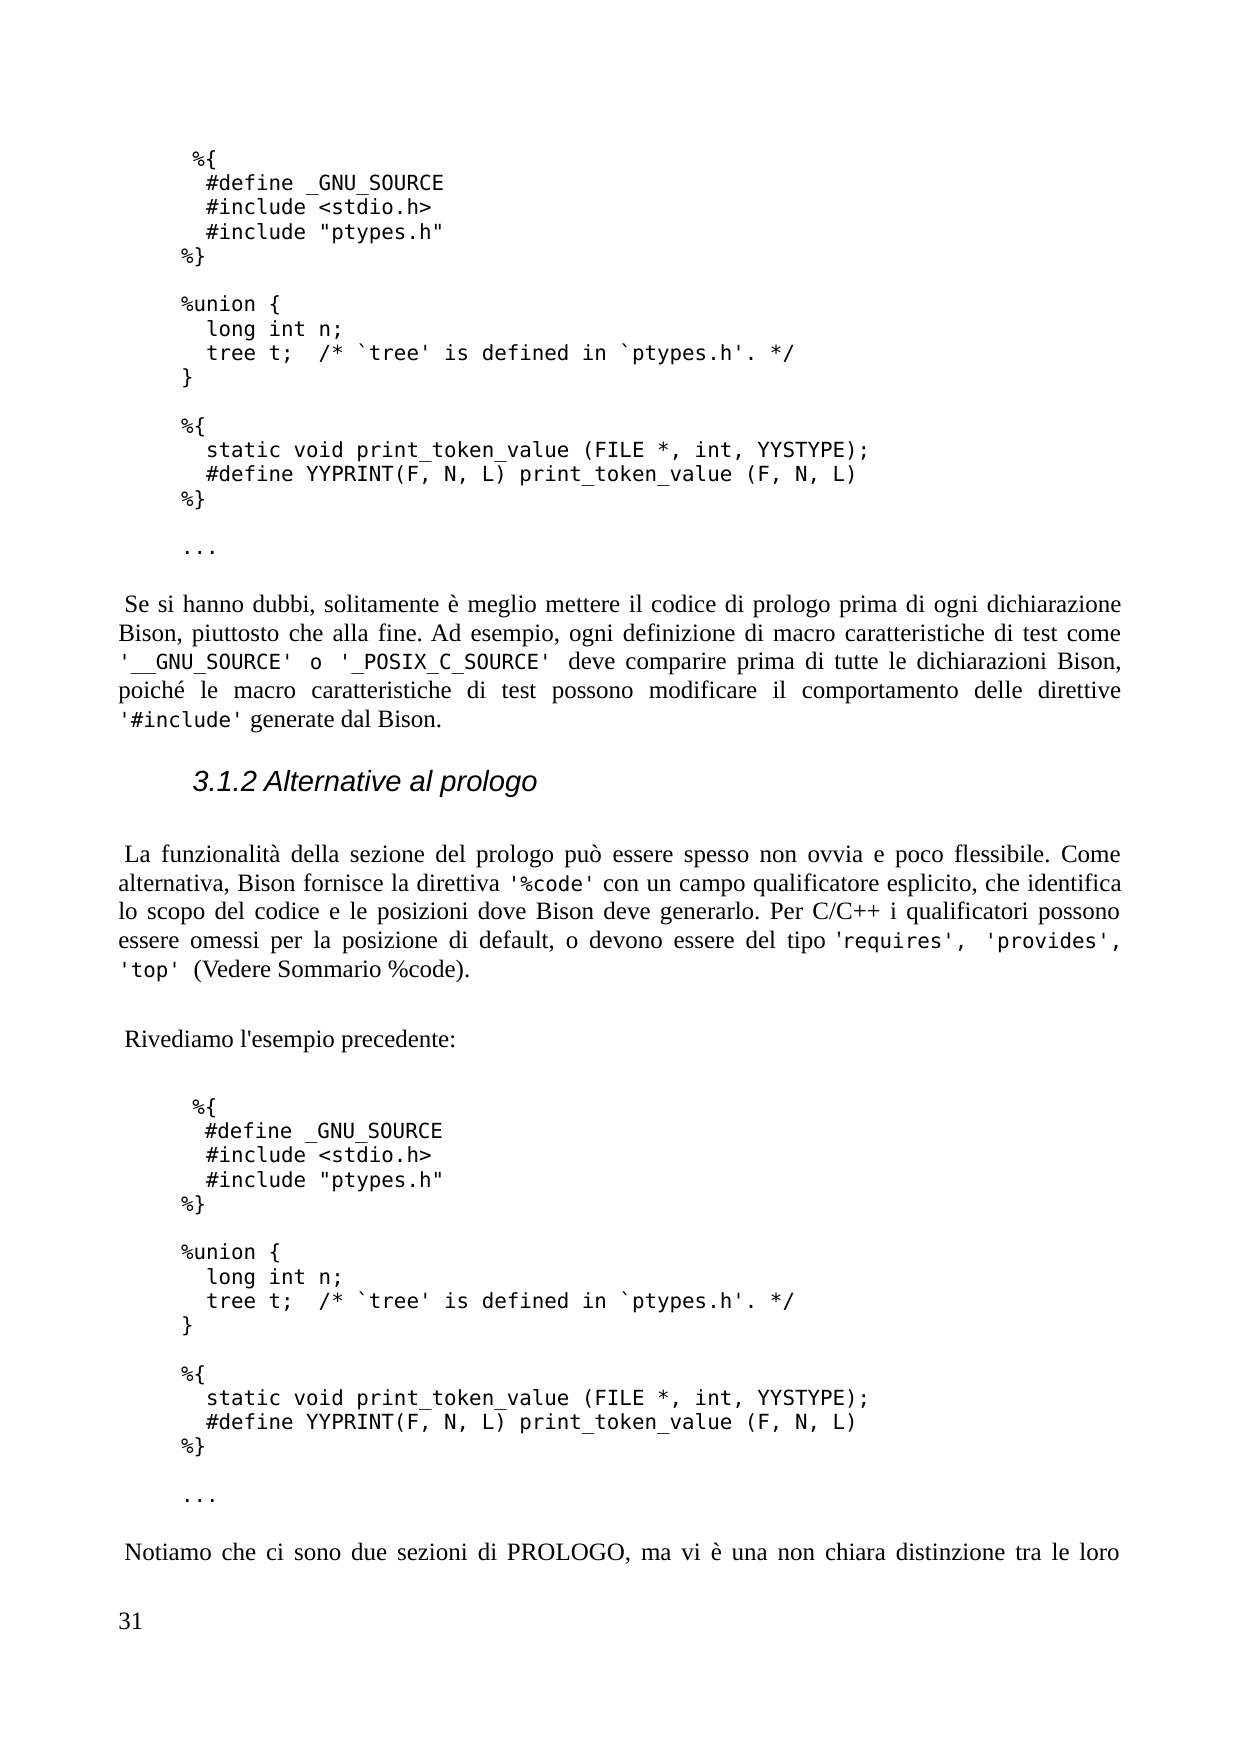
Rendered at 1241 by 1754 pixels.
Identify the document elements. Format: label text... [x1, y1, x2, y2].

text %} [118, 1434, 1122, 1459]
text %} [118, 1192, 1122, 1216]
subtitle 3.1.2 Alternative al prologo [118, 764, 1122, 798]
text #define YYPRINT(F, N, L) print_token_value (F, N, L) [118, 1410, 1122, 1434]
text %union { [118, 1240, 1122, 1265]
text %} [118, 244, 1122, 268]
text } [118, 365, 1122, 389]
text long int n; [118, 1265, 1122, 1289]
text %} [118, 487, 1122, 511]
text static void print_token_value (FILE *, int, YYSTYPE); [118, 1386, 1122, 1410]
text } [118, 1313, 1122, 1337]
text #include <stdio.h> [118, 1143, 1122, 1168]
text ... [118, 1483, 1122, 1507]
text %union { [118, 292, 1122, 317]
text ... [118, 535, 1122, 559]
text long int n; [118, 317, 1122, 341]
text %{ [118, 414, 1122, 438]
text #include "ptypes.h" [118, 1168, 1122, 1192]
text %{ [118, 1362, 1122, 1386]
text %{ [118, 1095, 1122, 1119]
text #define _GNU_SOURCE [118, 171, 1122, 195]
text La funzionalità della sezione del prologo può essere spesso non ovvia e poco flessibile. Come alternativa, Bison fornisce la direttiva '%code' con un campo qualificatore esplicito, che identifica lo scopo del codice e le posizioni dove Bison deve generarlo. Per C/C++ i qualificatori possono essere omessi per la posizione di default, o devono essere del tipo 'requires', 'provides', 'top' (Vedere Sommario %code). [118, 839, 1122, 983]
text #include "ptypes.h" [118, 220, 1122, 244]
text tree t; /* `tree' is defined in `ptypes.h'. */ [118, 341, 1122, 365]
text #define _GNU_SOURCE [118, 1119, 1122, 1143]
text static void print_token_value (FILE *, int, YYSTYPE); [118, 438, 1122, 462]
text Se si hanno dubbi, solitamente è meglio mettere il codice di prologo prima di ogni dichiarazione Bison, piuttosto che alla fine. Ad esempio, ogni definizione di macro caratteristiche di test come '__GNU_SOURCE' o '_POSIX_C_SOURCE' deve comparire prima di tutte le dichiarazioni Bison, poiché le macro caratteristiche di test possono modificare il comportamento delle direttive '#include' generate dal Bison. [118, 589, 1122, 733]
text #include <stdio.h> [118, 195, 1122, 220]
text Rivediamo l'esempio precedente: [118, 1024, 1122, 1053]
text Notiamo che ci sono due sezioni di PROLOGO, ma vi è una non chiara distinzione tra le loro [118, 1537, 1122, 1566]
text tree t; /* `tree' is defined in `ptypes.h'. */ [118, 1289, 1122, 1313]
text %{ [118, 147, 1122, 171]
text #define YYPRINT(F, N, L) print_token_value (F, N, L) [118, 462, 1122, 487]
